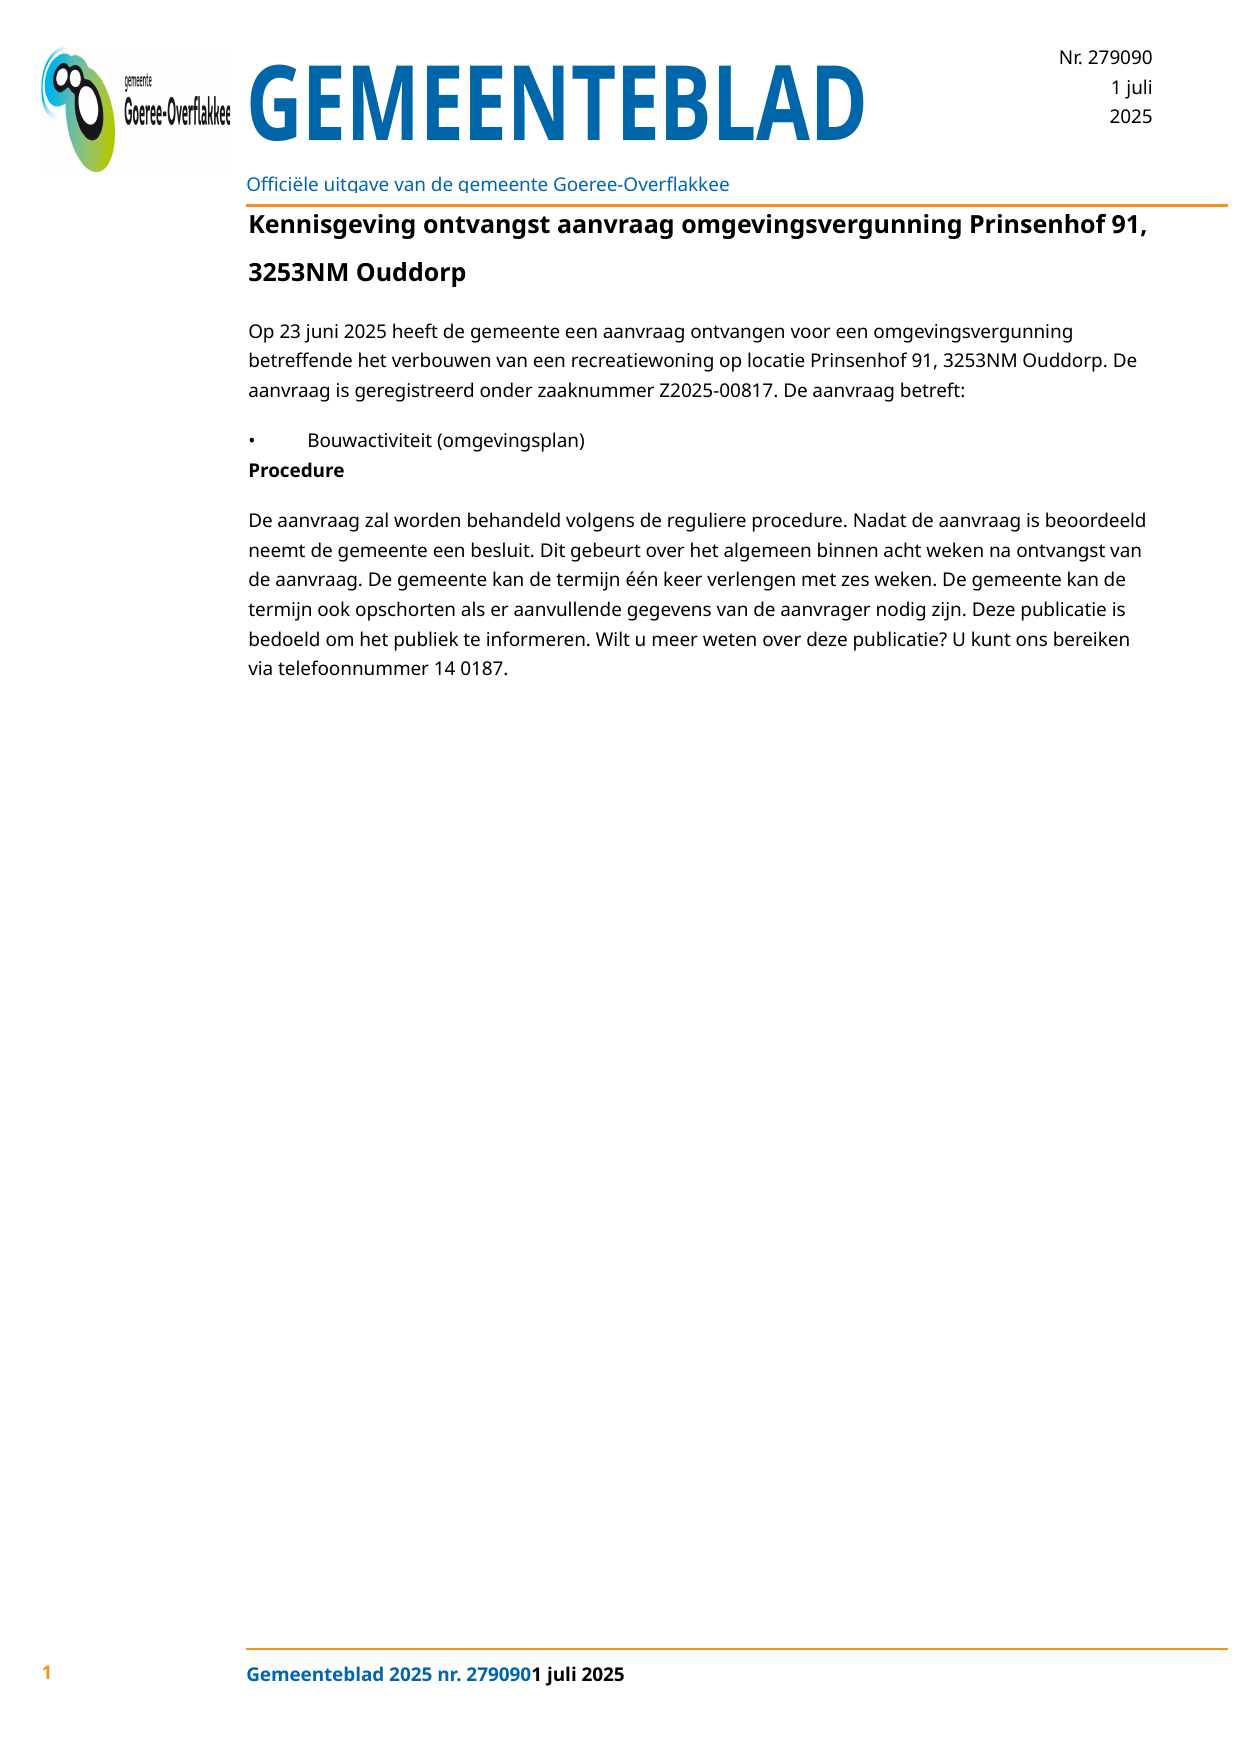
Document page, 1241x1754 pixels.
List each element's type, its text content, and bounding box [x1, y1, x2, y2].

text De aanvraag zal worden behandeld volgens de reguliere procedure. Nadat de aanvraag is beoordeeld neemt de gemeente een besluit. Dit gebeurt over het algemeen binnen acht weken na ontvangst van de aanvraag. De gemeente kan de termijn één keer verlengen met zes weken. De gemeente kan de termijn ook opschorten als er aanvullende gegevens van de aanvrager nodig zijn. Deze publicatie is bedoeld om het publiek te informeren. Wilt u meer weten over deze publicatie? U kunt ons bereiken via telefoonnummer 14 0187. [248, 507, 1152, 681]
text Procedure [248, 457, 1152, 483]
picture [41, 47, 231, 172]
list Bouwactiviteit (omgevingsplan) [248, 427, 1152, 453]
text Kennisgeving ontvangst aanvraag omgevingsvergunning Prinsenhof 91, 3253NM Ouddorp [248, 207, 1152, 288]
text Op 23 juni 2025 heeft de gemeente een aanvraag ontvangen voor een omgevingsvergunning betreffende het verbouwen van een recreatiewoning op locatie Prinsenhof 91, 3253NM Ouddorp. De aanvraag is geregistreerd onder zaaknummer Z2025-00817. De aanvraag betreft: [248, 318, 1152, 403]
